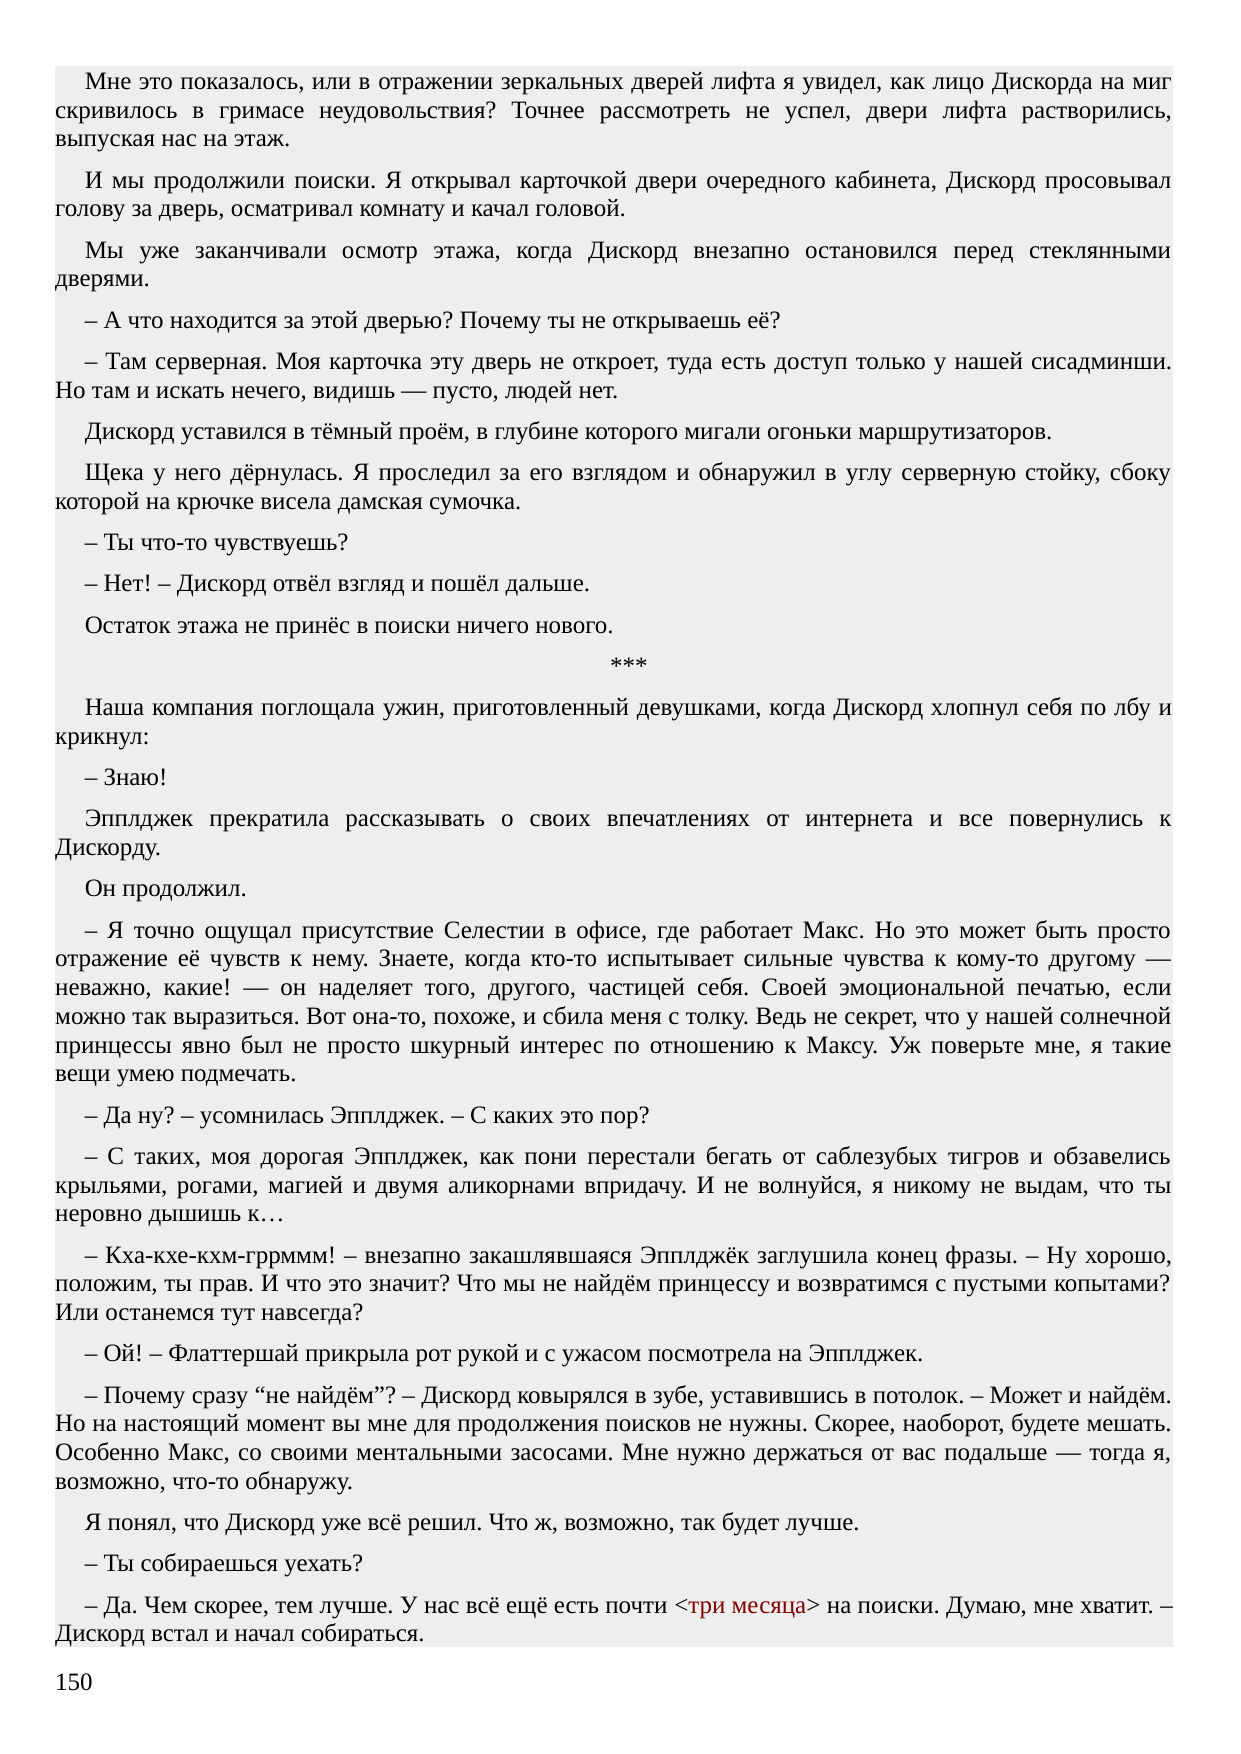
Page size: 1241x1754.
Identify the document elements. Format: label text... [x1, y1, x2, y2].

text – Я точно ощущал присутствие Селестии в офисе, где работает Макс. Но это может быть просто отражение её чувств к нему. Знаете, когда кто-то испытывает сильные чувства к кому-то другому — неважно, какие! — он наделяет того, другого, частицей себя. Своей эмоциональной печатью, если можно так выразиться. Вот она-то, похоже, и сбила меня с толку. Ведь не секрет, что у нашей солнечной принцессы явно был не просто шкурный интерес по отношению к Максу. Уж поверьте мне, я такие вещи умею подмечать. [55, 915, 1173, 1087]
text Остаток этажа не принёс в поиски ничего нового. [55, 610, 1173, 638]
text – Да. Чем скорее, тем лучше. У нас всё ещё есть почти <три месяца> на поиски. Думаю, мне хватит. – Дискорд встал и начал собираться. [55, 1590, 1173, 1647]
text – Знаю! [55, 762, 1173, 791]
text – А что находится за этой дверью? Почему ты не открываешь её? [55, 305, 1173, 333]
text Он продолжил. [55, 873, 1173, 902]
text Мне это показалось, или в отражении зеркальных дверей лифта я увидел, как лицо Дискорда на миг скривилось в гримасе неудовольствия? Точнее рассмотреть не успел, двери лифта растворились, выпуская нас на этаж. [55, 66, 1173, 152]
text – Да ну? – усомнилась Эпплджек. – С каких это пор? [55, 1100, 1173, 1128]
text Дискорд уставился в тёмный проём, в глубине которого мигали огоньки маршрутизаторов. [55, 416, 1173, 445]
text – Почему сразу “не найдём”? – Дискорд ковырялся в зубе, уставившись в потолок. – Может и найдём. Но на настоящий момент вы мне для продолжения поисков не нужны. Скорее, наоборот, будете мешать. Особенно Макс, со своими ментальными засосами. Мне нужно держаться от вас подальше — тогда я, возможно, что-то обнаружу. [55, 1380, 1173, 1495]
text И мы продолжили поиски. Я открывал карточкой двери очередного кабинета, Дискорд просовывал голову за дверь, осматривал комнату и качал головой. [55, 165, 1173, 222]
text *** [55, 651, 1173, 680]
text – С таких, моя дорогая Эпплджек, как пони перестали бегать от саблезубых тигров и обзавелись крыльями, рогами, магией и двумя аликорнами впридачу. И не волнуйся, я никому не выдам, что ты неровно дышишь к… [55, 1141, 1173, 1227]
text – Ты что-то чувствуешь? [55, 527, 1173, 556]
text – Ты собираешься уехать? [55, 1548, 1173, 1577]
text – Ой! – Флаттершай прикрыла рот рукой и с ужасом посмотрела на Эпплджек. [55, 1338, 1173, 1367]
text Мы уже заканчивали осмотр этажа, когда Дискорд внезапно остановился перед стеклянными дверями. [55, 235, 1173, 292]
text Щека у него дёрнулась. Я проследил за его взглядом и обнаружил в углу серверную стойку, сбоку которой на крючке висела дамская сумочка. [55, 457, 1173, 515]
text Наша компания поглощала ужин, приготовленный девушками, когда Дискорд хлопнул себя по лбу и крикнул: [55, 692, 1173, 750]
text – Там серверная. Моя карточка эту дверь не откроет, туда есть доступ только у нашей сисадминши. Но там и искать нечего, видишь — пусто, людей нет. [55, 346, 1173, 403]
text – Кха-кхе-кхм-гррммм! – внезапно закашлявшаяся Эпплджёк заглушила конец фразы. – Ну хорошо, положим, ты прав. И что это значит? Что мы не найдём принцессу и возвратимся с пустыми копытами? Или останемся тут навсегда? [55, 1240, 1173, 1326]
text Эпплджек прекратила рассказывать о своих впечатлениях от интернета и все повернулись к Дискорду. [55, 803, 1173, 861]
text – Нет! – Дискорд отвёл взгляд и пошёл дальше. [55, 568, 1173, 597]
text Я понял, что Дискорд уже всё решил. Что ж, возможно, так будет лучше. [55, 1507, 1173, 1536]
